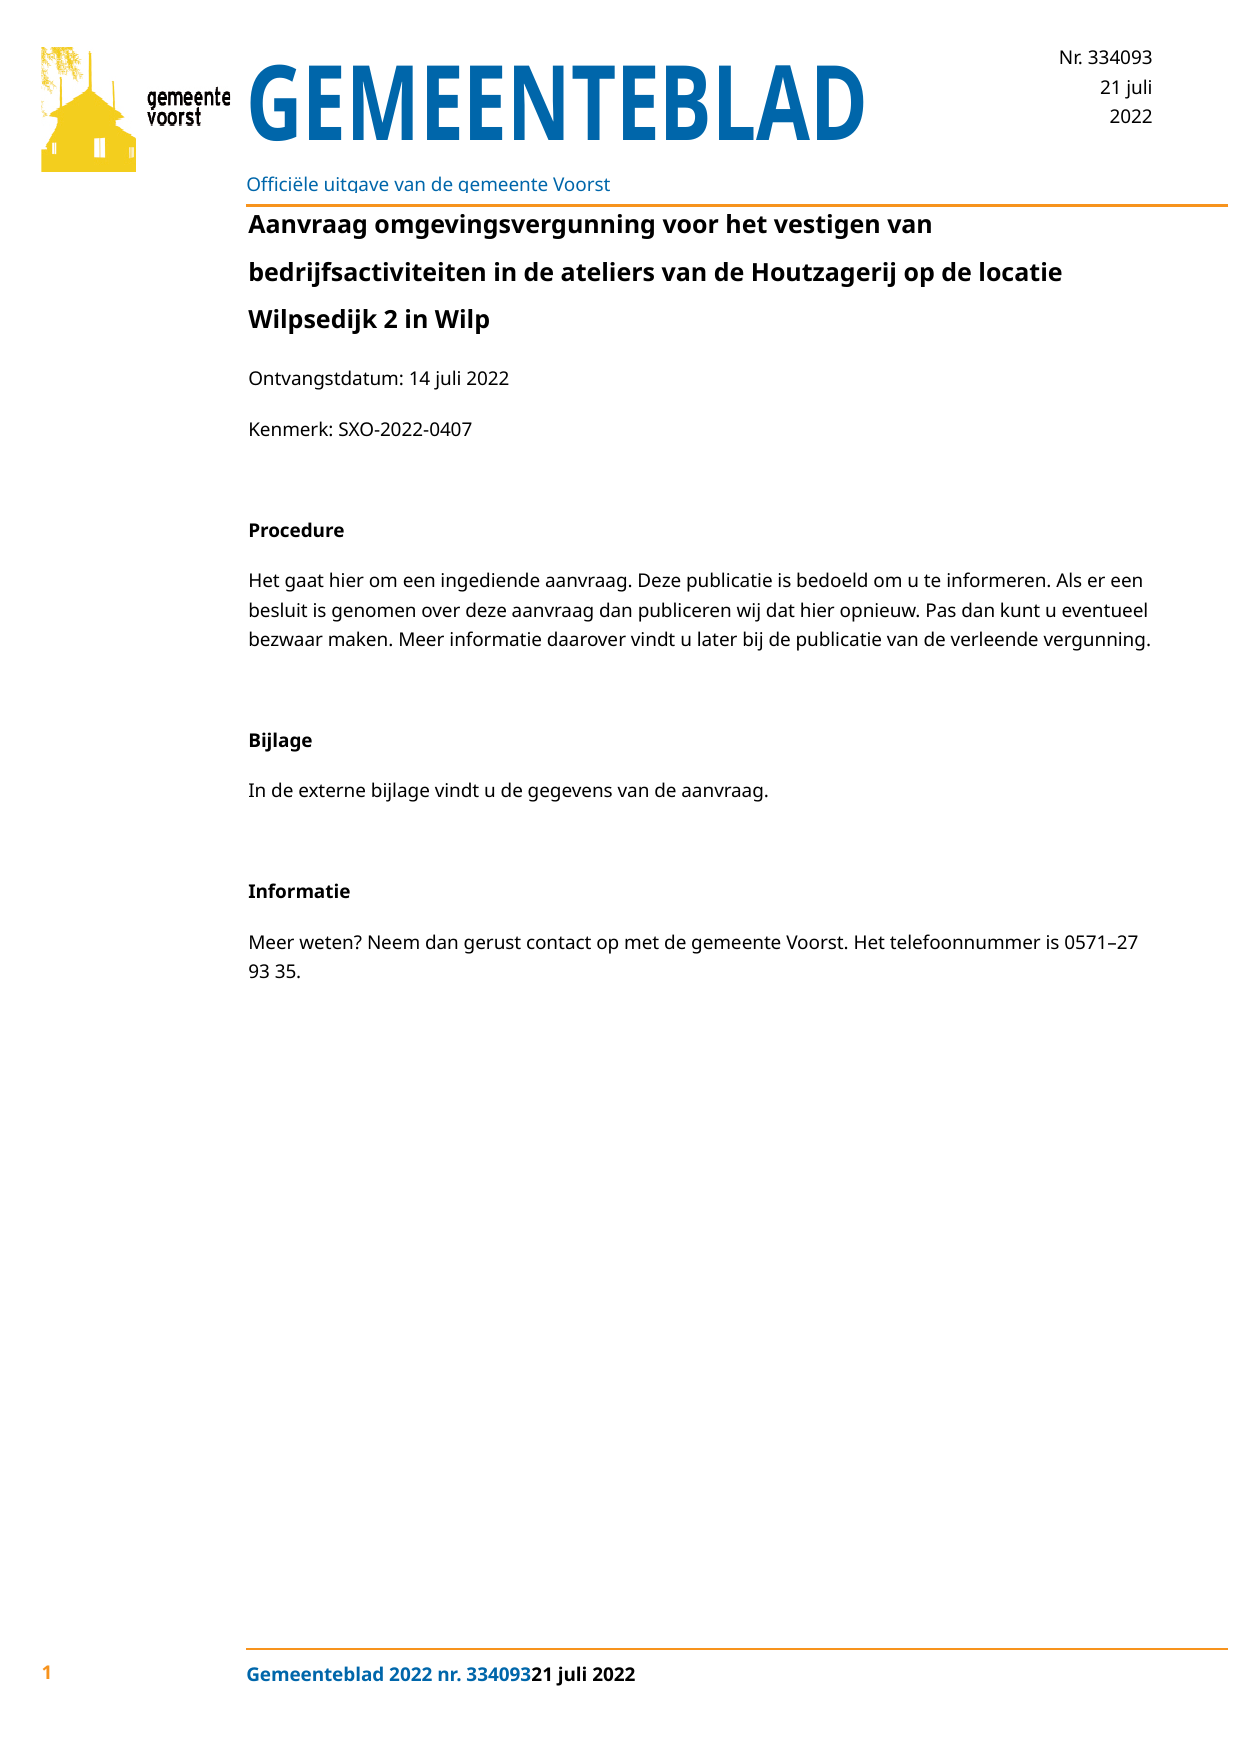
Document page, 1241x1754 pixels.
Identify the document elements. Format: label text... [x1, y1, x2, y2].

text Meer weten? Neem dan gerust contact op met de gemeente Voorst. Het telefoonnummer is 0571–27 93 35. [248, 929, 1152, 984]
text Kenmerk: SXO-2022-0407 [248, 416, 1152, 442]
text Ontvangstdatum: 14 juli 2022 [248, 366, 1152, 391]
picture [41, 47, 231, 172]
text Informatie [248, 878, 1152, 904]
text Bijlage [248, 727, 1152, 753]
text In de externe bijlage vindt u de gegevens van de aanvraag. [248, 778, 1152, 803]
text Het gaat hier om een ingediende aanvraag. Deze publicatie is bedoeld om u te informeren. Als er een besluit is genomen over deze aanvraag dan publiceren wij dat hier opnieuw. Pas dan kunt u eventueel bezwaar maken. Meer informatie daarover vindt u later bij de publicatie van de verleende vergunning. [248, 567, 1152, 652]
text Procedure [248, 517, 1152, 542]
text Aanvraag omgevingsvergunning voor het vestigen van bedrijfsactiviteiten in de ateliers van de Houtzagerij op de locatie Wilpsedijk 2 in Wilp [248, 207, 1152, 336]
